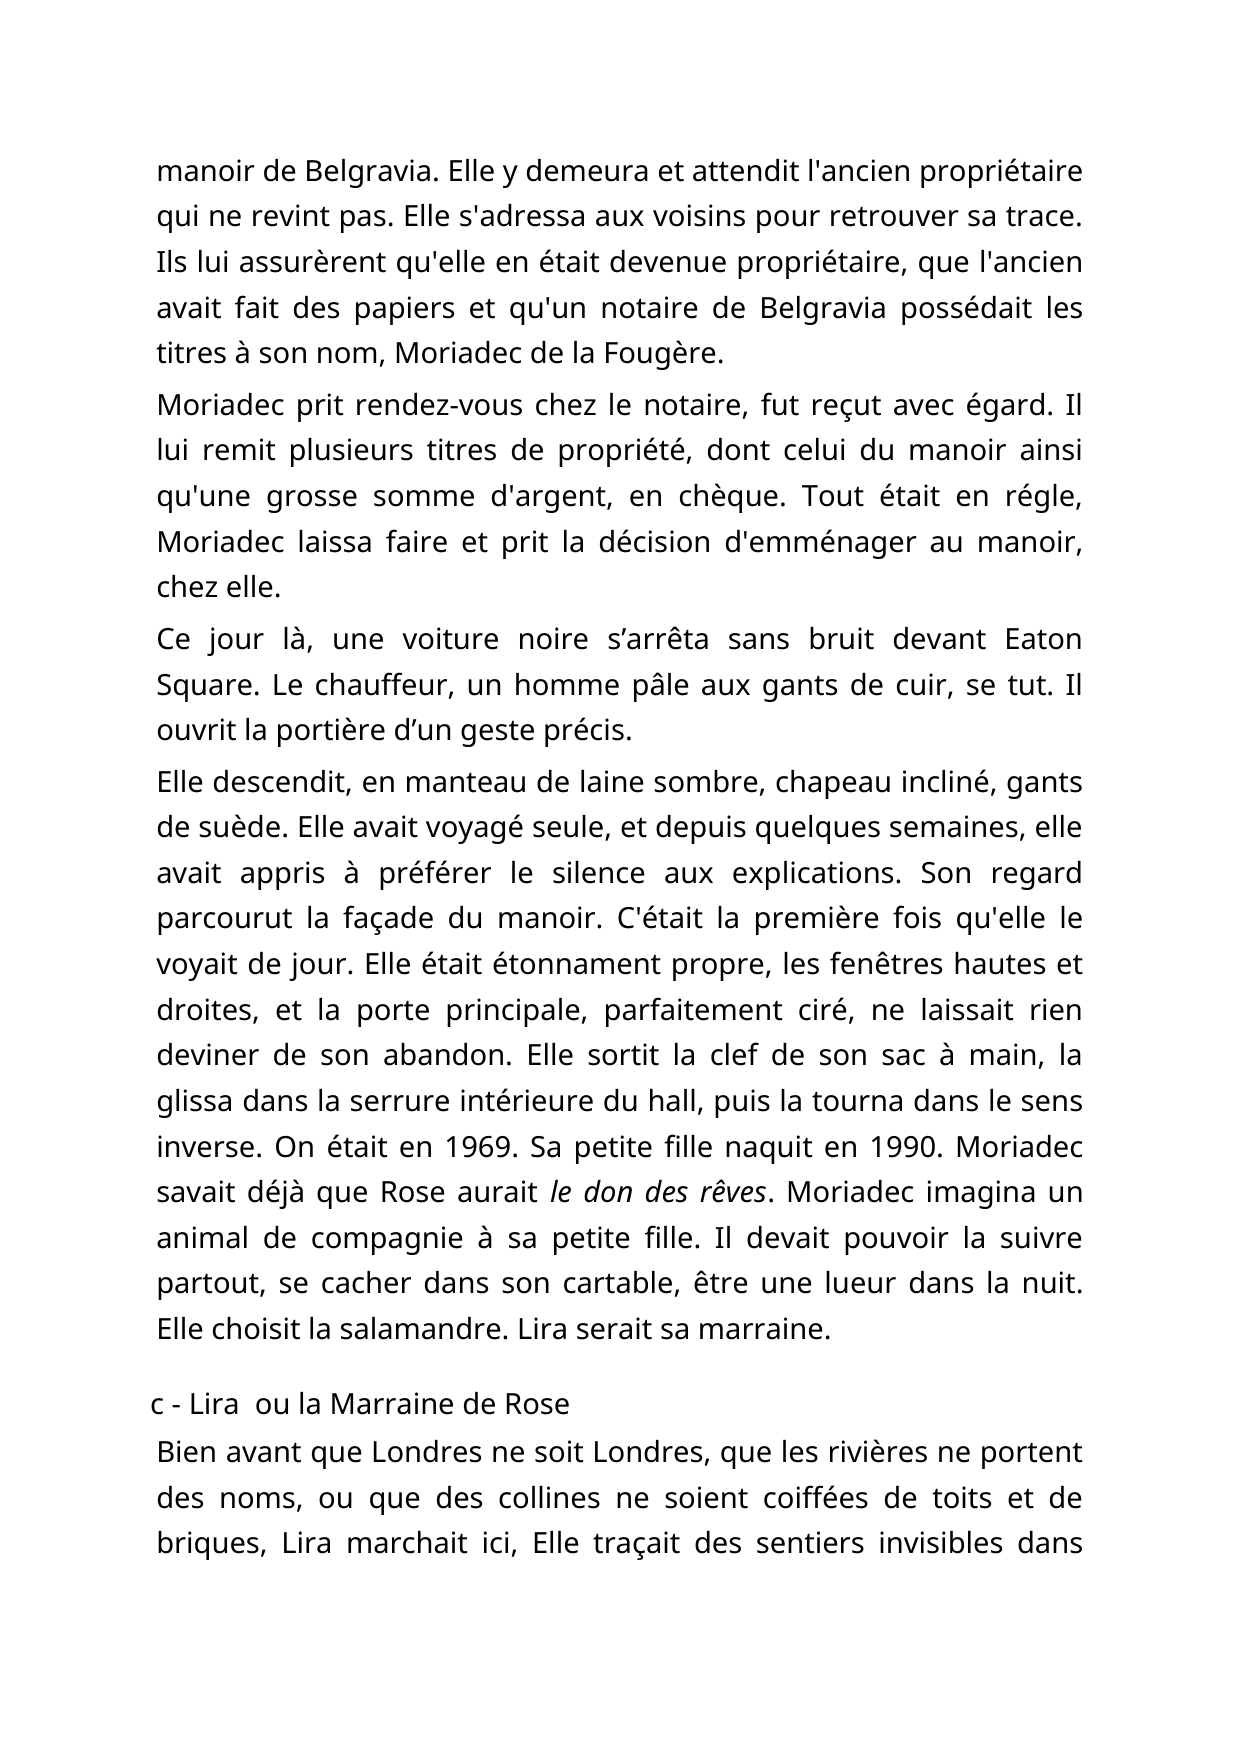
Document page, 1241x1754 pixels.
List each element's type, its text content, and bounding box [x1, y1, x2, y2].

subtitle c - Lira ou la Marraine de Rose [150, 1383, 1090, 1423]
text Elle descendit, en manteau de laine sombre, chapeau incliné, gants de suède. Elle avait voyagé seule, et depuis quelques semaines, elle avait appris à préférer le silence aux explications. Son regard parcourut la façade du manoir. C'était la première fois qu'elle le voyait de jour. Elle était étonnament propre, les fenêtres hautes et droites, et la porte principale, parfaitement ciré, ne laissait rien deviner de son abandon. Elle sortit la clef de son sac à main, la glissa dans la serrure intérieure du hall, puis la tourna dans le sens inverse. On était en 1969. Sa petite fille naquit en 1990. Moriadec savait déjà que Rose aurait le don des rêves. Moriadec imagina un animal de compagnie à sa petite fille. Il devait pouvoir la suivre partout, se cacher dans son cartable, être une lueur dans la nuit. Elle choisit la salamandre. Lira serait sa marraine. [156, 761, 1084, 1348]
text Moriadec prit rendez-vous chez le notaire, fut reçut avec égard. Il lui remit plusieurs titres de propriété, dont celui du manoir ainsi qu'une grosse somme d'argent, en chèque. Tout était en régle, Moriadec laissa faire et prit la décision d'emménager au manoir, chez elle. [156, 384, 1084, 606]
text Bien avant que Londres ne soit Londres, que les rivières ne portent des noms, ou que des collines ne soient coiffées de toits et de briques, Lira marchait ici, Elle traçait des sentiers invisibles dans [156, 1431, 1084, 1562]
text manoir de Belgravia. Elle y demeura et attendit l'ancien propriétaire qui ne revint pas. Elle s'adressa aux voisins pour retrouver sa trace. Ils lui assurèrent qu'elle en était devenue propriétaire, que l'ancien avait fait des papiers et qu'un notaire de Belgravia possédait les titres à son nom, Moriadec de la Fougère. [156, 150, 1084, 372]
text Ce jour là, une voiture noire s’arrêta sans bruit devant Eaton Square. Le chauffeur, un homme pâle aux gants de cuir, se tut. Il ouvrit la portière d’un geste précis. [156, 618, 1084, 749]
